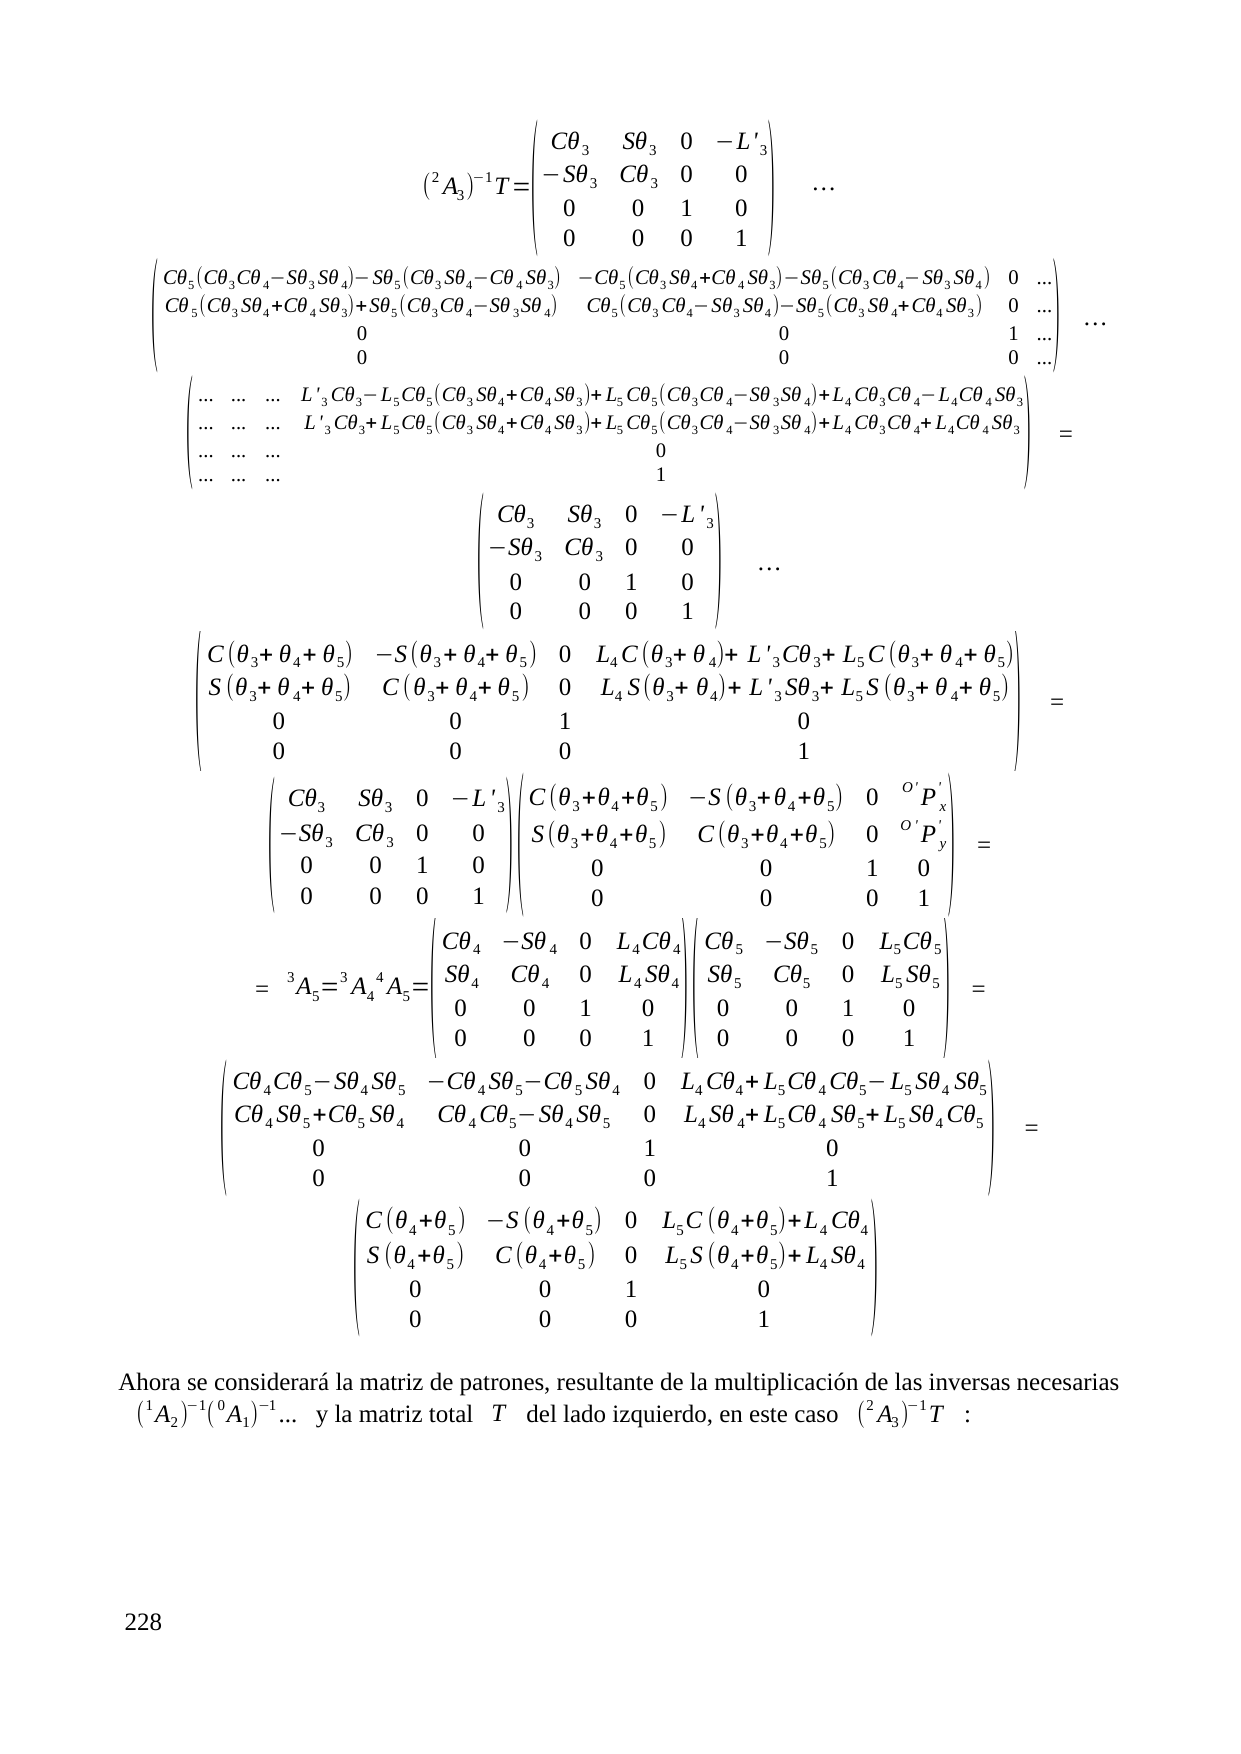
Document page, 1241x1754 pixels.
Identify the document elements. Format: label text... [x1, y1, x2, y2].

text = [118, 771, 1122, 918]
text == [118, 918, 1122, 1058]
text … [118, 258, 1122, 375]
text … [118, 118, 1122, 258]
text = [118, 631, 1122, 771]
text … [118, 491, 1122, 631]
text Ahora se considerará la matriz de patrones, resultante de la multiplicación de las inversas necesarias y la matriz totaldel lado izquierdo, en este caso: [118, 1367, 1122, 1431]
text = [118, 375, 1122, 491]
text = [118, 1058, 1122, 1198]
